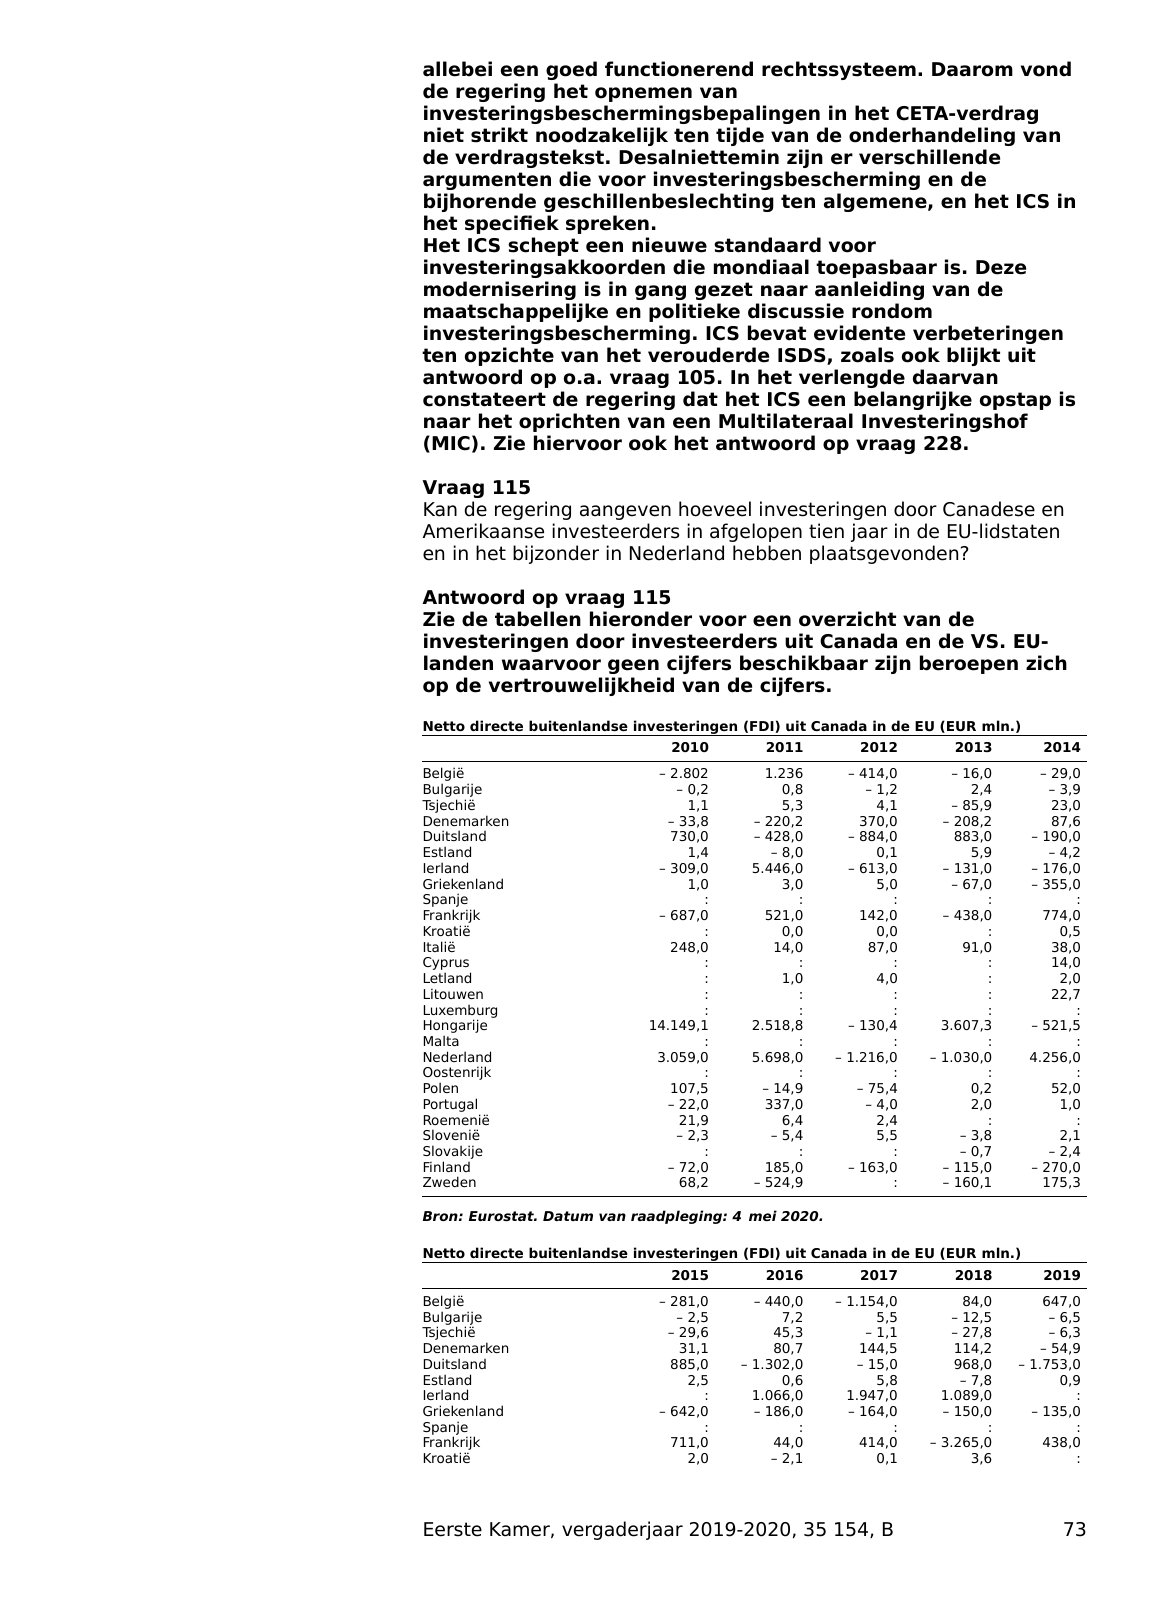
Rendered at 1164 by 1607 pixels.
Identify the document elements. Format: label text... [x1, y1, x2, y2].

table_cell – 438,0 [904, 908, 998, 924]
table_cell – 613,0 [809, 861, 903, 876]
table_cell – 67,0 [904, 876, 998, 892]
table_cell : [620, 1002, 714, 1018]
table_cell – 3.265,0 [904, 1435, 998, 1451]
table_cell 647,0 [998, 1289, 1087, 1309]
table_cell 175,3 [998, 1175, 1087, 1196]
table_cell 1.236 [715, 762, 809, 782]
table_cell 2,4 [904, 782, 998, 798]
table_cell : [809, 1065, 903, 1081]
text Het ICS schept een nieuwe standaard voor investeringsakkoorden die mondiaal toepasbaar is. Deze modernisering is in gang gezet naar aanleiding van de maatschappelijke en politieke discussie rondom investeringsbescherming. ICS bevat evidente verbeteringen ten opzichte van het verouderde ISDS, zoals ook blijkt uit antwoord op o.a. vraag 105. In het verlengde daarvan constateert de regering dat het ICS een belangrijke opstap is naar het oprichten van een Multilateraal Investeringshof (MIC). Zie hiervoor ook het antwoord op vraag 228. [422, 235, 1087, 455]
table_cell 5,9 [904, 845, 998, 861]
table_cell – 2,4 [998, 1144, 1087, 1159]
table_cell : [998, 1065, 1087, 1081]
table_cell Roemenië [422, 1113, 620, 1128]
table_cell : [998, 892, 1087, 908]
table_cell 2019 [998, 1263, 1087, 1288]
table_cell : [904, 1065, 998, 1081]
table_cell 185,0 [715, 1160, 809, 1175]
table_cell – 3,8 [904, 1128, 998, 1144]
table_cell : [904, 971, 998, 987]
table_cell 248,0 [620, 939, 714, 955]
table_cell – 1.030,0 [904, 1050, 998, 1065]
table_cell 21,9 [620, 1113, 714, 1128]
table_cell 0,5 [998, 924, 1087, 939]
table_cell : [715, 1420, 809, 1435]
table_cell 2,0 [904, 1097, 998, 1112]
table_cell : [715, 1144, 809, 1159]
table_cell 414,0 [809, 1435, 903, 1451]
table_cell Spanje [422, 1420, 620, 1435]
table_cell 84,0 [904, 1289, 998, 1309]
table_cell 23,0 [998, 798, 1087, 813]
table_cell – 16,0 [904, 762, 998, 782]
table_cell – 15,0 [809, 1357, 903, 1372]
table_cell – 208,2 [904, 814, 998, 829]
table_cell Duitsland [422, 829, 620, 845]
table_cell 1.947,0 [809, 1388, 903, 1404]
table_cell – 309,0 [620, 861, 714, 876]
table_cell 14,0 [998, 955, 1087, 971]
table_cell 1,0 [620, 876, 714, 892]
table_cell Zweden [422, 1175, 620, 1196]
table_cell : [620, 1388, 714, 1404]
table_cell : [620, 987, 714, 1002]
table_cell : [904, 1113, 998, 1128]
table_cell – 428,0 [715, 829, 809, 845]
table_cell : [809, 1175, 903, 1196]
table_cell – 163,0 [809, 1160, 903, 1175]
table_cell – 160,1 [904, 1175, 998, 1196]
table_cell : [620, 971, 714, 987]
table_cell : [904, 1034, 998, 1049]
table_cell – 5,4 [715, 1128, 809, 1144]
table_cell : [620, 955, 714, 971]
table_cell : [809, 1420, 903, 1435]
table_cell 2016 [715, 1263, 809, 1288]
table_cell 521,0 [715, 908, 809, 924]
table_cell – 220,2 [715, 814, 809, 829]
table_cell Hongarije [422, 1018, 620, 1034]
table_cell 0,0 [809, 924, 903, 939]
table_cell – 14,9 [715, 1081, 809, 1097]
table_cell Frankrijk [422, 1435, 620, 1451]
table_cell – 8,0 [715, 845, 809, 861]
table_cell – 440,0 [715, 1289, 809, 1309]
table_cell 4.256,0 [998, 1050, 1087, 1065]
table_cell 3,6 [904, 1451, 998, 1467]
table_cell – 4,0 [809, 1097, 903, 1112]
table_header Netto directe buitenlandse investeringen (FDI) uit Canada in de EU (EUR mln.) [422, 1246, 1087, 1262]
table_cell – 524,9 [715, 1175, 809, 1196]
text Antwoord op vraag 115 [422, 587, 1087, 609]
table_cell 885,0 [620, 1357, 714, 1372]
table_cell 91,0 [904, 939, 998, 955]
table_cell : [998, 1388, 1087, 1404]
table_cell 5,8 [809, 1373, 903, 1388]
table_cell 1,0 [998, 1097, 1087, 1112]
table_cell – 355,0 [998, 876, 1087, 892]
table_cell : [620, 1065, 714, 1081]
table_cell Estland [422, 845, 620, 861]
table_cell 22,7 [998, 987, 1087, 1002]
table_cell 5.698,0 [715, 1050, 809, 1065]
table_cell 2018 [904, 1263, 998, 1288]
table_cell 5,3 [715, 798, 809, 813]
table_cell 2,1 [998, 1128, 1087, 1144]
table_cell Bulgarije [422, 782, 620, 798]
table_cell 68,2 [620, 1175, 714, 1196]
table_cell – 27,8 [904, 1325, 998, 1341]
table_cell – 190,0 [998, 829, 1087, 845]
table_cell Denemarken [422, 814, 620, 829]
table_cell Finland [422, 1160, 620, 1175]
table_cell 0,6 [715, 1373, 809, 1388]
table_cell Kroatië [422, 1451, 620, 1467]
table_cell 5.446,0 [715, 861, 809, 876]
table_cell – 150,0 [904, 1404, 998, 1419]
table_cell – 4,2 [998, 845, 1087, 861]
table_cell : [904, 1002, 998, 1018]
table_cell België [422, 762, 620, 782]
table_cell – 54,9 [998, 1341, 1087, 1357]
table_cell 2011 [715, 736, 809, 761]
table_cell – 0,2 [620, 782, 714, 798]
table_cell : [620, 892, 714, 908]
table_cell 883,0 [904, 829, 998, 845]
table_cell 1,0 [715, 971, 809, 987]
table_cell 2,0 [620, 1451, 714, 1467]
table_cell Tsjechië [422, 798, 620, 813]
table_cell – 130,4 [809, 1018, 903, 1034]
table_cell Griekenland [422, 876, 620, 892]
table_cell : [715, 1002, 809, 1018]
table_cell Bron: Eurostat. Datum van raadpleging: 4 mei 2020. [422, 1197, 1087, 1224]
table_cell 4,0 [809, 971, 903, 987]
table_cell 3.607,3 [904, 1018, 998, 1034]
table_cell 3,0 [715, 876, 809, 892]
table_cell – 1,2 [809, 782, 903, 798]
table_cell Nederland [422, 1050, 620, 1065]
table_cell – 0,7 [904, 1144, 998, 1159]
table_cell 2,4 [809, 1113, 903, 1128]
table_cell – 85,9 [904, 798, 998, 813]
table_cell : [809, 1002, 903, 1018]
table_cell 0,8 [715, 782, 809, 798]
table_cell Slovenië [422, 1128, 620, 1144]
table_cell 87,0 [809, 939, 903, 955]
table_cell : [809, 1144, 903, 1159]
table_cell 2.518,8 [715, 1018, 809, 1034]
table_cell 1.066,0 [715, 1388, 809, 1404]
table_cell : [904, 892, 998, 908]
table_cell – 414,0 [809, 762, 903, 782]
table_header Netto directe buitenlandse investeringen (FDI) uit Canada in de EU (EUR mln.) [422, 719, 1087, 734]
table_cell 31,1 [620, 1341, 714, 1357]
table_cell – 33,8 [620, 814, 714, 829]
table_cell Cyprus [422, 955, 620, 971]
table_cell Luxemburg [422, 1002, 620, 1018]
table_cell 144,5 [809, 1341, 903, 1357]
table_cell België [422, 1289, 620, 1309]
table_cell : [715, 955, 809, 971]
table_cell 38,0 [998, 939, 1087, 955]
table_cell 2010 [620, 736, 714, 761]
table_cell 4,1 [809, 798, 903, 813]
table_cell – 687,0 [620, 908, 714, 924]
table_cell 52,0 [998, 1081, 1087, 1097]
table_cell : [620, 1420, 714, 1435]
table_cell : [620, 1034, 714, 1049]
table_cell : [715, 1034, 809, 1049]
table_cell Estland [422, 1373, 620, 1388]
table_cell – 135,0 [998, 1404, 1087, 1419]
table_cell – 1.753,0 [998, 1357, 1087, 1372]
table_cell 0,2 [904, 1081, 998, 1097]
table_cell Ierland [422, 1388, 620, 1404]
table_cell 114,2 [904, 1341, 998, 1357]
table_cell 2014 [998, 736, 1087, 761]
table_cell 44,0 [715, 1435, 809, 1451]
table_cell : [998, 1420, 1087, 1435]
table_cell : [620, 1144, 714, 1159]
table_cell 337,0 [715, 1097, 809, 1112]
table_cell : [809, 1034, 903, 1049]
table_cell Bulgarije [422, 1310, 620, 1325]
table_cell – 164,0 [809, 1404, 903, 1419]
table_cell [422, 1263, 620, 1288]
table_cell 14.149,1 [620, 1018, 714, 1034]
text Zie de tabellen hieronder voor een overzicht van de investeringen door investeerders uit Canada en de VS. EU-landen waarvoor geen cijfers beschikbaar zijn beroepen zich op de vertrouwelijkheid van de cijfers. [422, 609, 1087, 697]
table_cell 2013 [904, 736, 998, 761]
table_cell Litouwen [422, 987, 620, 1002]
table_cell Griekenland [422, 1404, 620, 1419]
table_cell – 29,0 [998, 762, 1087, 782]
table_cell : [998, 1002, 1087, 1018]
table_cell 774,0 [998, 908, 1087, 924]
table_cell Spanje [422, 892, 620, 908]
table_cell – 6,5 [998, 1310, 1087, 1325]
table_cell 968,0 [904, 1357, 998, 1372]
table_cell – 29,6 [620, 1325, 714, 1341]
table_cell – 6,3 [998, 1325, 1087, 1341]
table_cell 0,9 [998, 1373, 1087, 1388]
table_cell – 281,0 [620, 1289, 714, 1309]
table_cell Portugal [422, 1097, 620, 1112]
table_cell – 186,0 [715, 1404, 809, 1419]
table_cell : [809, 892, 903, 908]
table_cell 5,5 [809, 1128, 903, 1144]
table_cell 5,5 [809, 1310, 903, 1325]
table_cell : [715, 987, 809, 1002]
table_cell – 72,0 [620, 1160, 714, 1175]
table_cell 45,3 [715, 1325, 809, 1341]
table_cell : [998, 1451, 1087, 1467]
table_cell 2012 [809, 736, 903, 761]
table_cell : [620, 924, 714, 939]
table_cell : [904, 987, 998, 1002]
table_cell 2,0 [998, 971, 1087, 987]
table_cell – 131,0 [904, 861, 998, 876]
table_cell 0,1 [809, 1451, 903, 1467]
table_cell 1.089,0 [904, 1388, 998, 1404]
table_cell : [904, 955, 998, 971]
table_cell 5,0 [809, 876, 903, 892]
table_cell Duitsland [422, 1357, 620, 1372]
table_cell Oostenrijk [422, 1065, 620, 1081]
table_cell – 12,5 [904, 1310, 998, 1325]
table_cell – 1.302,0 [715, 1357, 809, 1372]
table_cell 142,0 [809, 908, 903, 924]
table_cell Malta [422, 1034, 620, 1049]
table_cell 6,4 [715, 1113, 809, 1128]
table_cell : [904, 1420, 998, 1435]
table_cell 438,0 [998, 1435, 1087, 1451]
table_cell – 2,1 [715, 1451, 809, 1467]
table_cell – 270,0 [998, 1160, 1087, 1175]
table_cell 1,1 [620, 798, 714, 813]
table_cell Denemarken [422, 1341, 620, 1357]
table_cell 0,0 [715, 924, 809, 939]
table_cell : [998, 1034, 1087, 1049]
table_cell Tsjechië [422, 1325, 620, 1341]
table_cell – 521,5 [998, 1018, 1087, 1034]
table_cell – 884,0 [809, 829, 903, 845]
table_cell – 176,0 [998, 861, 1087, 876]
table_cell 14,0 [715, 939, 809, 955]
table_cell 370,0 [809, 814, 903, 829]
table_cell – 2.802 [620, 762, 714, 782]
table_cell 2,5 [620, 1373, 714, 1388]
table_cell – 1.154,0 [809, 1289, 903, 1309]
table_cell Frankrijk [422, 908, 620, 924]
table_cell – 642,0 [620, 1404, 714, 1419]
table_cell Letland [422, 971, 620, 987]
text Vraag 115 [422, 477, 1087, 499]
table_cell Slovakije [422, 1144, 620, 1159]
table_cell 107,5 [620, 1081, 714, 1097]
table_cell 7,2 [715, 1310, 809, 1325]
table_cell – 2,5 [620, 1310, 714, 1325]
table_cell 2015 [620, 1263, 714, 1288]
table_cell Kroatië [422, 924, 620, 939]
table_cell 2017 [809, 1263, 903, 1288]
text allebei een goed functionerend rechtssysteem. Daarom vond de regering het opnemen van investeringsbeschermingsbepalingen in het CETA-verdrag niet strikt noodzakelijk ten tijde van de onderhandeling van de verdragstekst. Desalniettemin zijn er verschillende argumenten die voor investeringsbescherming en de bijhorende geschillenbeslechting ten algemene, en het ICS in het specifiek spreken. [422, 59, 1087, 235]
table_cell : [998, 1113, 1087, 1128]
table_cell – 22,0 [620, 1097, 714, 1112]
table_cell : [904, 924, 998, 939]
table_cell : [715, 1065, 809, 1081]
table_cell 730,0 [620, 829, 714, 845]
table_cell Polen [422, 1081, 620, 1097]
table_cell – 1,1 [809, 1325, 903, 1341]
table_cell 0,1 [809, 845, 903, 861]
table_cell [422, 736, 620, 761]
table_cell Ierland [422, 861, 620, 876]
table_cell 87,6 [998, 814, 1087, 829]
table_cell : [715, 892, 809, 908]
table_cell : [809, 955, 903, 971]
table_cell – 115,0 [904, 1160, 998, 1175]
table_cell 80,7 [715, 1341, 809, 1357]
table_cell – 3,9 [998, 782, 1087, 798]
table_cell 3.059,0 [620, 1050, 714, 1065]
table_cell Italië [422, 939, 620, 955]
table_cell 711,0 [620, 1435, 714, 1451]
table_cell 1,4 [620, 845, 714, 861]
table_cell – 2,3 [620, 1128, 714, 1144]
table_cell – 1.216,0 [809, 1050, 903, 1065]
text Kan de regering aangeven hoeveel investeringen door Canadese en Amerikaanse investeerders in afgelopen tien jaar in de EU-lidstaten en in het bijzonder in Nederland hebben plaatsgevonden? [422, 499, 1087, 565]
table_cell : [809, 987, 903, 1002]
table_cell – 75,4 [809, 1081, 903, 1097]
table_cell – 7,8 [904, 1373, 998, 1388]
